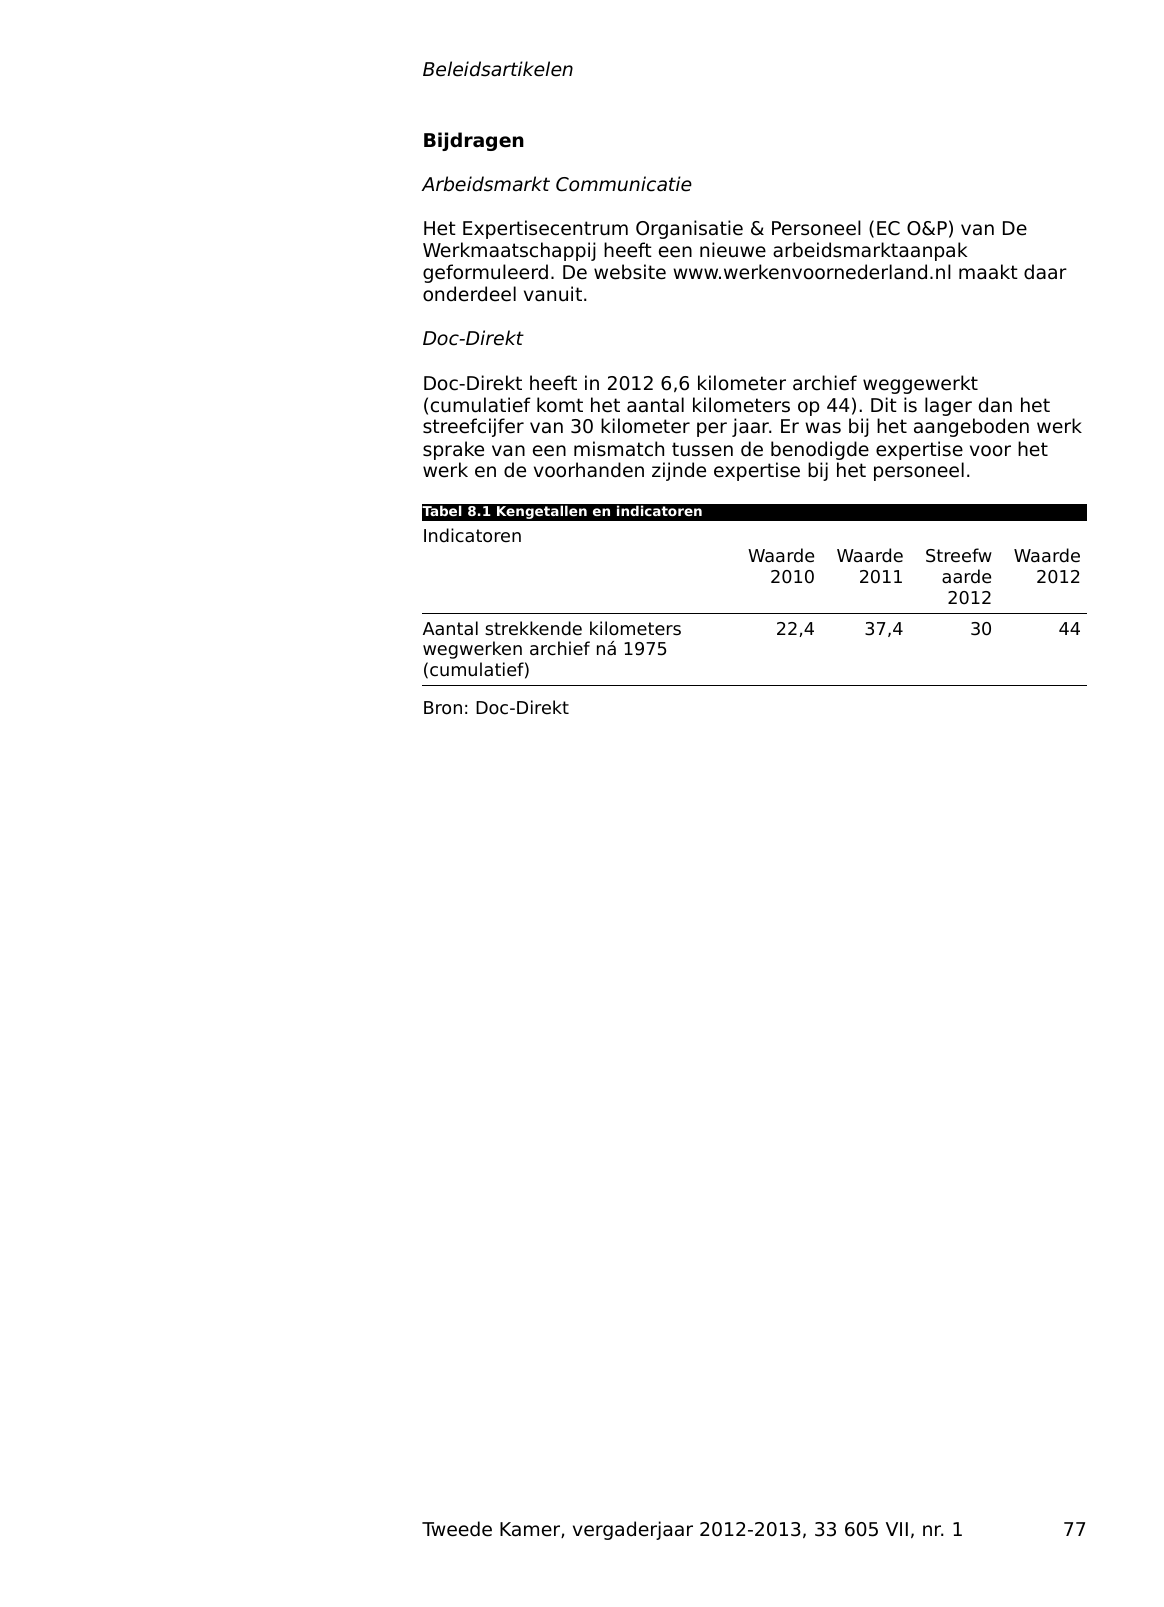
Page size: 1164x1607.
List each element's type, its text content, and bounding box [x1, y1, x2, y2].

table_cell Waarde 2012 [998, 546, 1087, 613]
text Het Expertisecentrum Organisatie & Personeel (EC O&P) van De Werkmaatschappij heeft een nieuwe arbeidsmarktaanpak geformuleerd. De website www.werkenvoornederland.nl maakt daar onderdeel vanuit. [422, 218, 1087, 306]
table_cell Waarde 2010 [732, 546, 821, 613]
table_cell [422, 546, 732, 613]
table_cell Aantal strekkende kilometers wegwerken archief ná 1975 (cumulatief) [422, 614, 732, 685]
table_cell Bron: Doc-Direkt [422, 686, 1087, 719]
subtitle Bijdragen [422, 130, 1087, 152]
subtitle Arbeidsmarkt Communicatie [422, 174, 1087, 196]
table_cell Streefwaarde 2012 [910, 546, 998, 613]
table_cell 22,4 [732, 614, 821, 685]
table_cell Waarde 2011 [821, 546, 909, 613]
table_cell 44 [998, 614, 1087, 685]
text Doc-Direkt heeft in 2012 6,6 kilometer archief weggewerkt (cumulatief komt het aantal kilometers op 44). Dit is lager dan het streefcijfer van 30 kilometer per jaar. Er was bij het aangeboden werk sprake van een mismatch tussen de benodigde expertise voor het werk en de voorhanden zijnde expertise bij het personeel. [422, 372, 1087, 482]
table_header Tabel 8.1 Kengetallen en indicatoren [422, 504, 1087, 520]
table_cell 37,4 [821, 614, 909, 685]
table_cell 30 [910, 614, 998, 685]
subtitle Doc-Direkt [422, 328, 1087, 350]
table_cell Indicatoren [422, 521, 1087, 546]
